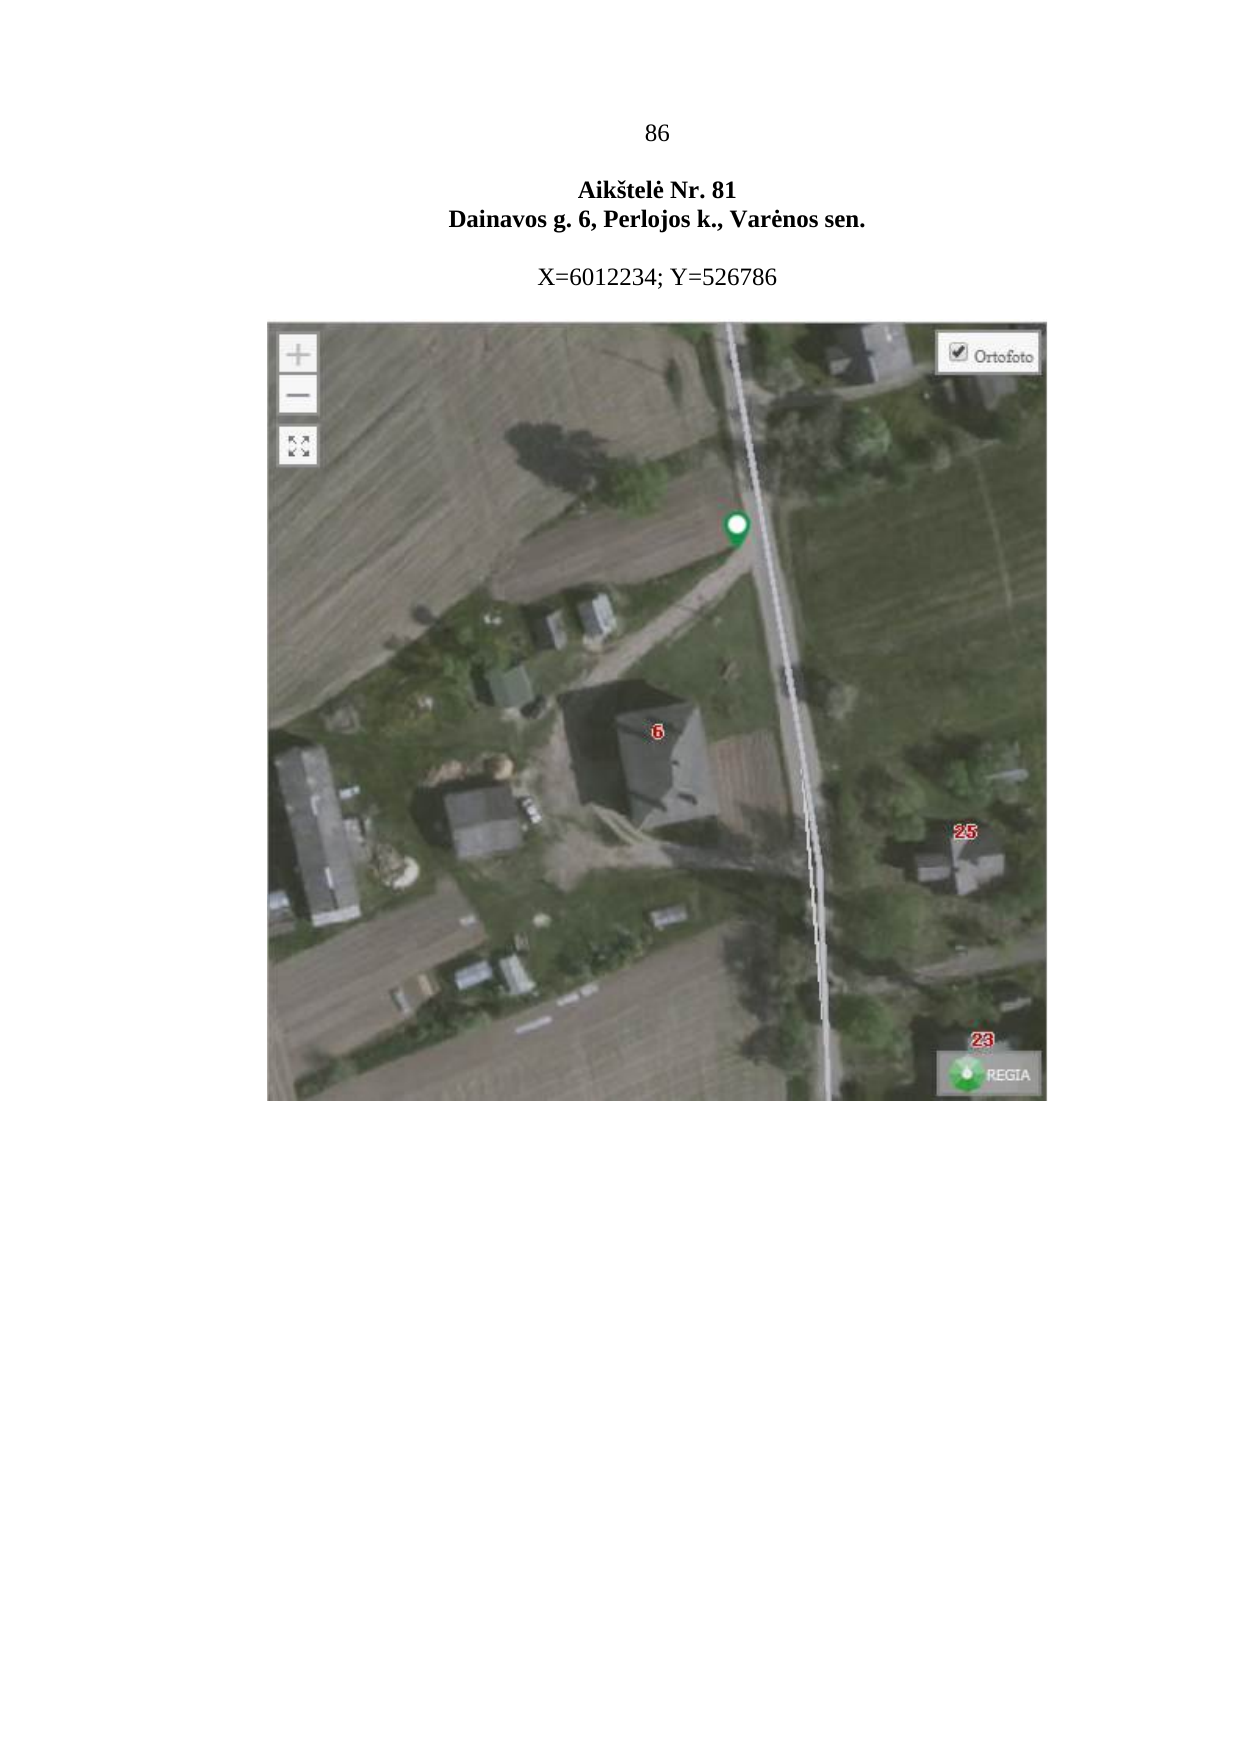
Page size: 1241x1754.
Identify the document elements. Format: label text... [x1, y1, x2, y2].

text X=6012234; Y=526786 [133, 262, 1181, 291]
text Aikštelė Nr. 81 [133, 176, 1181, 204]
text Dainavos g. 6, Perlojos k., Varėnos sen. [133, 204, 1181, 233]
